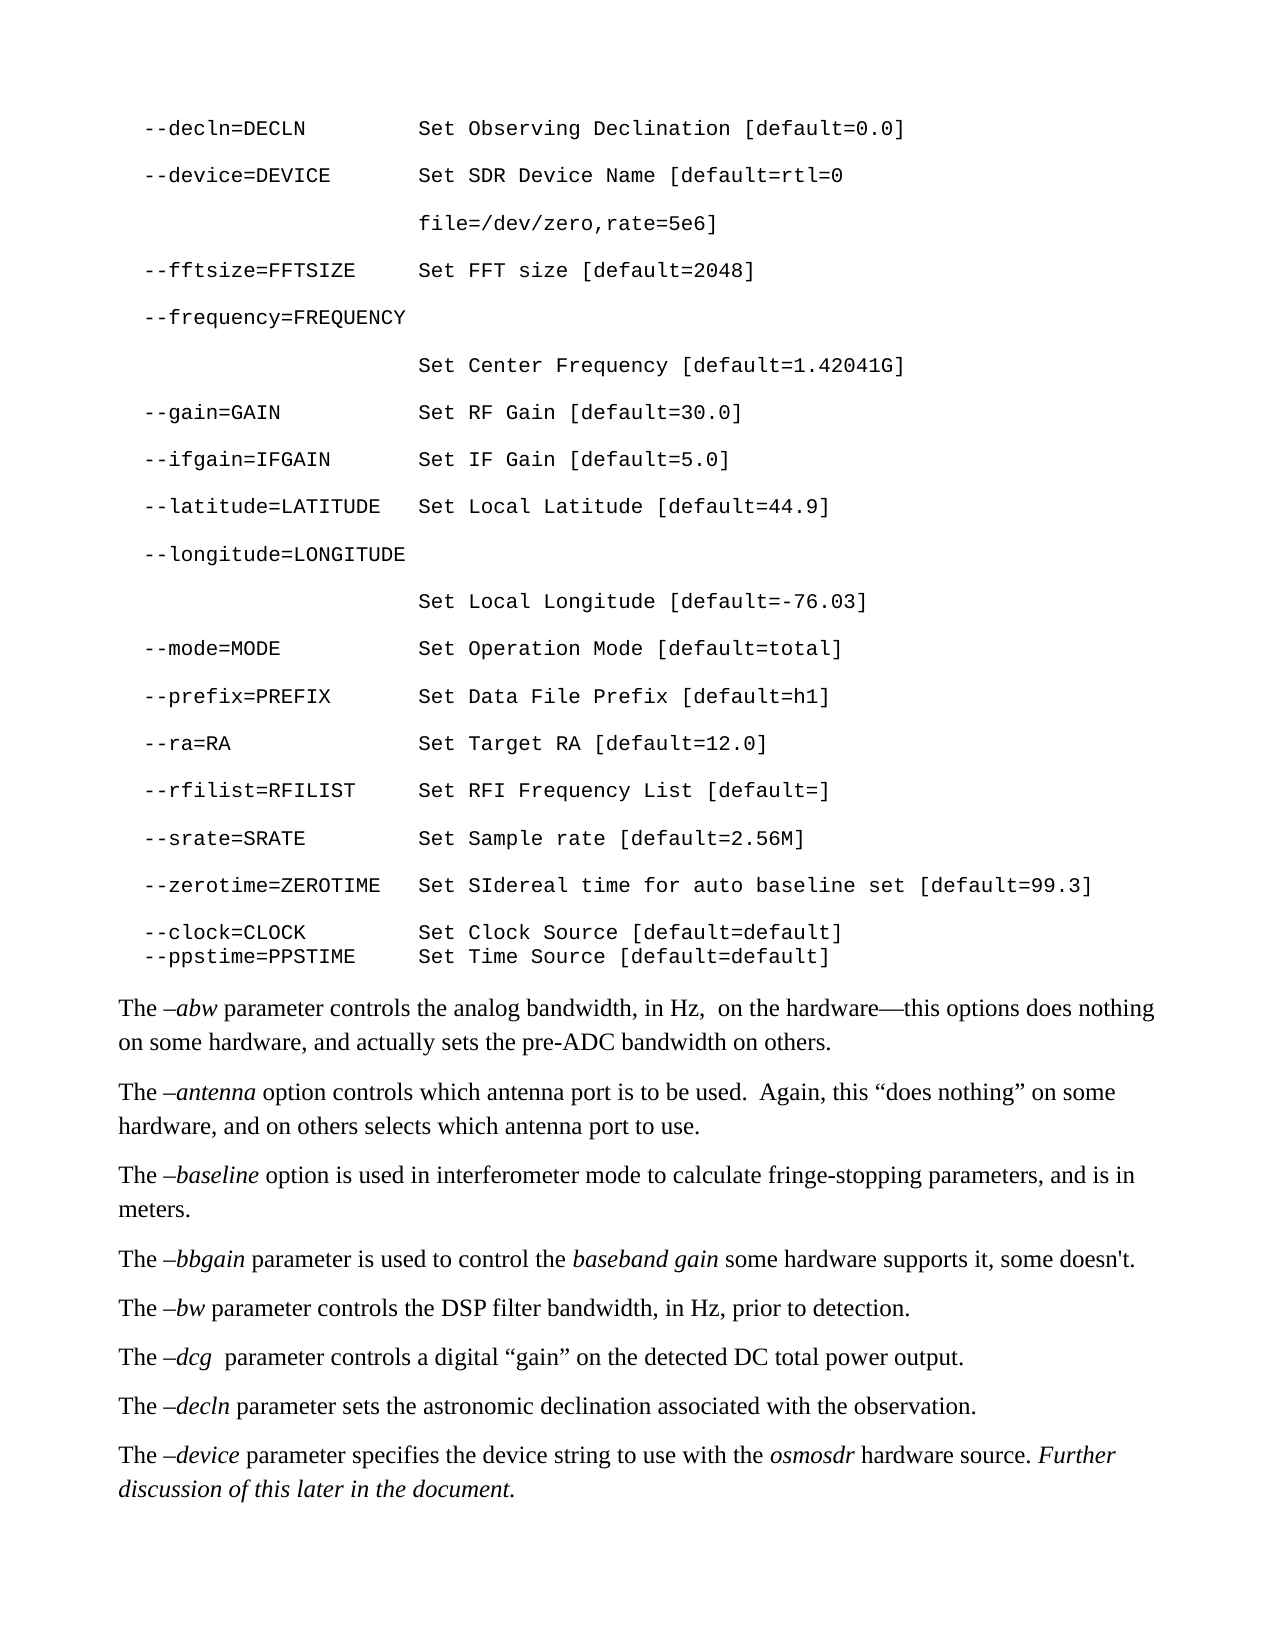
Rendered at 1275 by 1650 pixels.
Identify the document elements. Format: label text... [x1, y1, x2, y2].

text --device=DEVICE Set SDR Device Name [default=rtl=0 [118, 165, 1157, 189]
text --ppstime=PPSTIME Set Time Source [default=default] [118, 946, 1157, 969]
text --ifgain=IFGAIN Set IF Gain [default=5.0] [118, 449, 1157, 473]
text Set Local Longitude [default=-76.03] [118, 591, 1157, 615]
text file=/dev/zero,rate=5e6] [118, 213, 1157, 236]
text --latitude=LATITUDE Set Local Latitude [default=44.9] [118, 496, 1157, 520]
text Set Center Frequency [default=1.42041G] [118, 354, 1157, 378]
text The –device parameter specifies the device string to use with the osmosdr hardware source. Further discussion of this later in the document. [118, 1440, 1157, 1503]
text --prefix=PREFIX Set Data File Prefix [default=h1] [118, 686, 1157, 709]
text The –decln parameter sets the astronomic declination associated with the observation. [118, 1391, 1157, 1419]
text --longitude=LONGITUDE [118, 544, 1157, 567]
text --gain=GAIN Set RF Gain [default=30.0] [118, 402, 1157, 426]
text --fftsize=FFTSIZE Set FFT size [default=2048] [118, 260, 1157, 284]
text --zerotime=ZEROTIME Set SIdereal time for auto baseline set [default=99.3] [118, 875, 1157, 898]
text --decln=DECLN Set Observing Declination [default=0.0] [118, 118, 1157, 142]
text The –baseline option is used in interferometer mode to calculate fringe-stopping parameters, and is in meters. [118, 1160, 1157, 1223]
text The –abw parameter controls the analog bandwidth, in Hz, on the hardware—this options does nothing on some hardware, and actually sets the pre-ADC bandwidth on others. [118, 993, 1157, 1056]
text --clock=CLOCK Set Clock Source [default=default] [118, 922, 1157, 946]
text The –dcg parameter controls a digital “gain” on the detected DC total power output. [118, 1342, 1157, 1371]
text The –antenna option controls which antenna port is to be used. Again, this “does nothing” on some hardware, and on others selects which antenna port to use. [118, 1077, 1157, 1140]
text The –bbgain parameter is used to control the baseband gain some hardware supports it, some doesn't. [118, 1244, 1157, 1272]
text --rfilist=RFILIST Set RFI Frequency List [default=] [118, 780, 1157, 804]
text --ra=RA Set Target RA [default=12.0] [118, 733, 1157, 757]
text The –bw parameter controls the DSP filter bandwidth, in Hz, prior to detection. [118, 1293, 1157, 1321]
text --frequency=FREQUENCY [118, 307, 1157, 331]
text --srate=SRATE Set Sample rate [default=2.56M] [118, 827, 1157, 851]
text --mode=MODE Set Operation Mode [default=total] [118, 638, 1157, 662]
